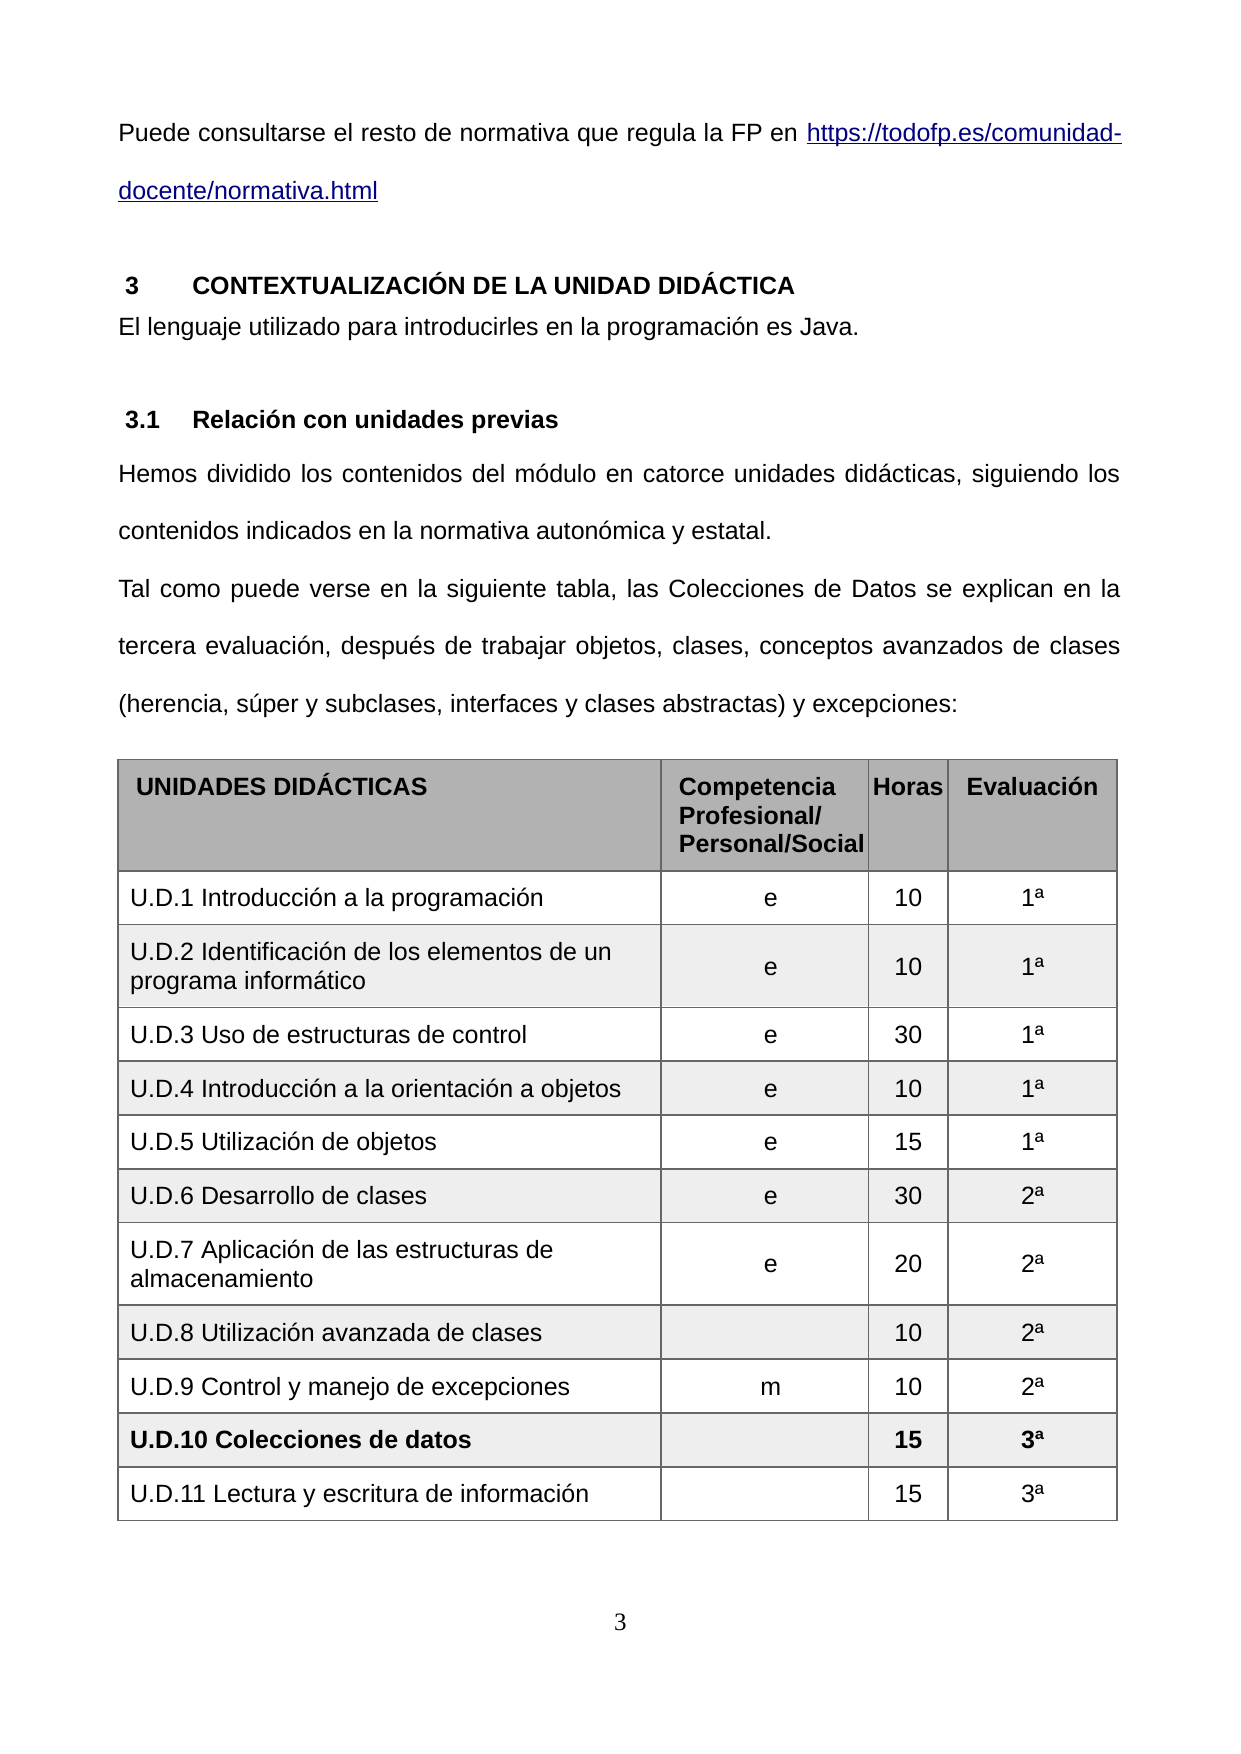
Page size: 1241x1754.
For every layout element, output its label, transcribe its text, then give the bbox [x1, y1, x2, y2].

table_cell 10 [869, 1062, 947, 1114]
table_header Horas [869, 760, 947, 870]
table_cell 1ª [949, 872, 1116, 924]
table_cell e [662, 1223, 868, 1304]
table_cell Utilización avanzada de clases [119, 1306, 660, 1358]
table_cell 1ª [949, 1062, 1116, 1114]
table_cell m [662, 1360, 868, 1412]
table_cell 10 [869, 1360, 947, 1412]
table_cell 1ª [949, 1008, 1116, 1060]
table_cell e [662, 1008, 868, 1060]
table_header Evaluación [949, 760, 1116, 870]
text Puede consultarse el resto de normativa que regula la FP en https://todofp.es/comunidad-docente/normativa.html [118, 118, 1122, 204]
table_cell Uso de estructuras de control [119, 1008, 660, 1060]
table_header Competencia Profesional/ Personal/Social [662, 760, 868, 870]
subtitle Relación con unidades previas [118, 405, 1122, 433]
text Hemos dividido los contenidos del módulo en catorce unidades didácticas, siguiendo los contenidos indicados en la normativa autonómica y estatal. [118, 458, 1122, 545]
table_cell Aplicación de las estructuras de almacenamiento [119, 1223, 660, 1304]
table_cell Utilización de objetos [119, 1116, 660, 1168]
table_cell Introducción a la programación [119, 872, 660, 924]
table_cell Identificación de los elementos de un programa informático [119, 925, 660, 1006]
table_cell 2ª [949, 1360, 1116, 1412]
table_cell [662, 1468, 868, 1520]
table_cell 20 [869, 1223, 947, 1304]
table_cell Lectura y escritura de información [119, 1468, 660, 1520]
table_cell 10 [869, 925, 947, 1006]
table_cell 2ª [949, 1170, 1116, 1222]
table_header UNIDADES DIDÁCTICAS [119, 760, 660, 870]
table_cell 1ª [949, 925, 1116, 1006]
table_cell e [662, 1116, 868, 1168]
table_cell 10 [869, 872, 947, 924]
table_cell 3ª [949, 1468, 1116, 1520]
subtitle CONTEXTUALIZACIÓN DE LA UNIDAD DIDÁCTICA [118, 271, 1122, 299]
table_cell e [662, 1170, 868, 1222]
table_cell 2ª [949, 1306, 1116, 1358]
table_cell 30 [869, 1008, 947, 1060]
table_cell [662, 1306, 868, 1358]
table_cell Control y manejo de excepciones [119, 1360, 660, 1412]
table_cell 2ª [949, 1223, 1116, 1304]
table_cell [662, 1414, 868, 1466]
table_cell 3ª [949, 1414, 1116, 1466]
table_cell 15 [869, 1414, 947, 1466]
table_cell Desarrollo de clases [119, 1170, 660, 1222]
table_cell e [662, 1062, 868, 1114]
table_cell 30 [869, 1170, 947, 1222]
text El lenguaje utilizado para introducirles en la programación es Java. [118, 312, 1122, 341]
table_cell e [662, 872, 868, 924]
table_cell Colecciones de datos [119, 1414, 660, 1466]
table_cell e [662, 925, 868, 1006]
table_cell 15 [869, 1116, 947, 1168]
table_cell 10 [869, 1306, 947, 1358]
table_cell 15 [869, 1468, 947, 1520]
table_cell Introducción a la orientación a objetos [119, 1062, 660, 1114]
table_cell 1ª [949, 1116, 1116, 1168]
text Tal como puede verse en la siguiente tabla, las Colecciones de Datos se explican en la tercera evaluación, después de trabajar objetos, clases, conceptos avanzados de clases (herencia, súper y subclases, interfaces y clases abstractas) y excepciones: [118, 573, 1122, 717]
